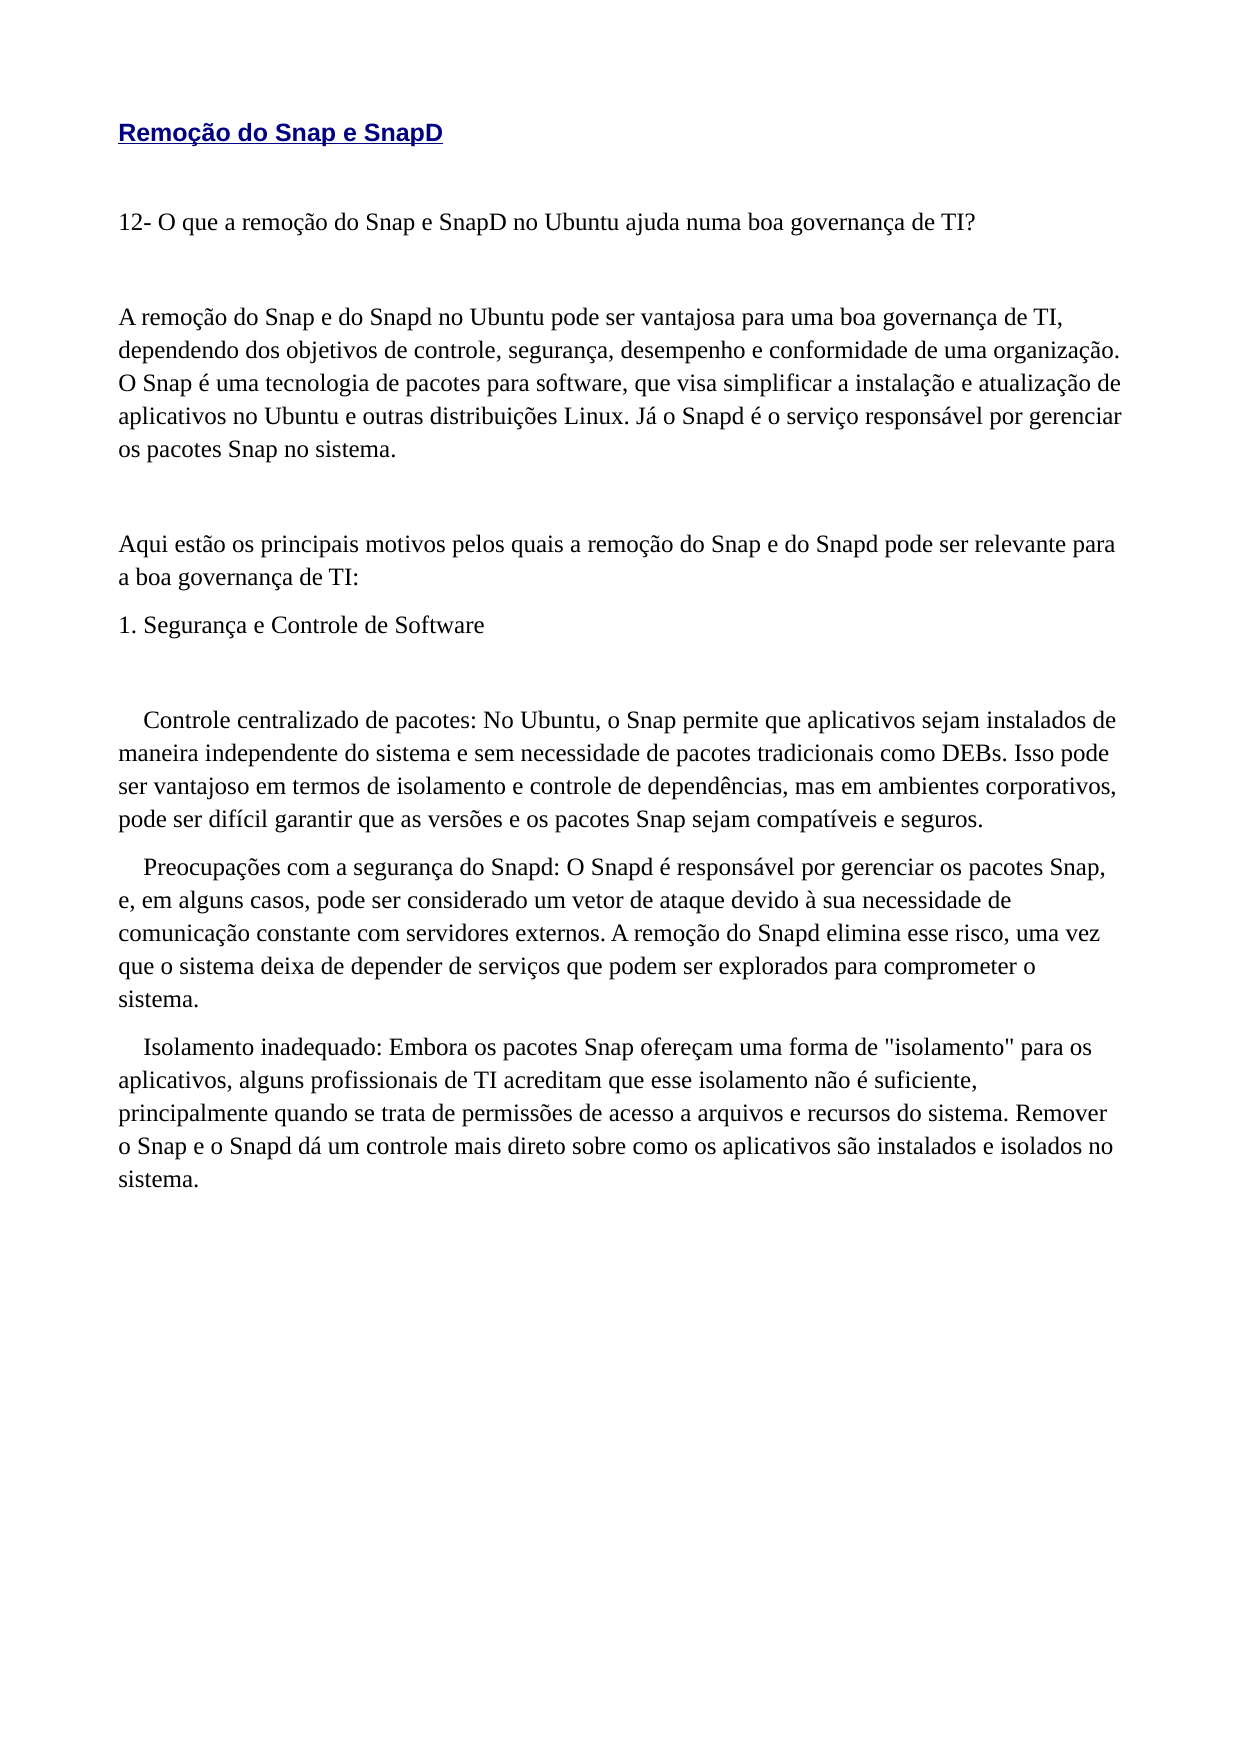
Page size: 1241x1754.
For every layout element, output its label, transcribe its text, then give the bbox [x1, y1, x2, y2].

text Controle centralizado de pacotes: No Ubuntu, o Snap permite que aplicativos sejam instalados de maneira independente do sistema e sem necessidade de pacotes tradicionais como DEBs. Isso pode ser vantajoso em termos de isolamento e controle de dependências, mas em ambientes corporativos, pode ser difícil garantir que as versões e os pacotes Snap sejam compatíveis e seguros. [118, 705, 1122, 833]
text Preocupações com a segurança do Snapd: O Snapd é responsável por gerenciar os pacotes Snap, e, em alguns casos, pode ser considerado um vetor de ataque devido à sua necessidade de comunicação constante com servidores externos. A remoção do Snapd elimina esse risco, uma vez que o sistema deixa de depender de serviços que podem ser explorados para comprometer o sistema. [118, 852, 1122, 1013]
text Isolamento inadequado: Embora os pacotes Snap ofereçam uma forma de "isolamento" para os aplicativos, alguns profissionais de TI acreditam que esse isolamento não é suficiente, principalmente quando se trata de permissões de acesso a arquivos e recursos do sistema. Remover o Snap e o Snapd dá um controle mais direto sobre como os aplicativos são instalados e isolados no sistema. [118, 1032, 1122, 1192]
text 1. Segurança e Controle de Software [118, 610, 1122, 639]
subtitle Remoção do Snap e SnapD [118, 118, 1122, 147]
text 12- O que a remoção do Snap e SnapD no Ubuntu ajuda numa boa governança de TI? [118, 207, 1122, 236]
text A remoção do Snap e do Snapd no Ubuntu pode ser vantajosa para uma boa governança de TI, dependendo dos objetivos de controle, segurança, desempenho e conformidade de uma organização. O Snap é uma tecnologia de pacotes para software, que visa simplificar a instalação e atualização de aplicativos no Ubuntu e outras distribuições Linux. Já o Snapd é o serviço responsável por gerenciar os pacotes Snap no sistema. [118, 302, 1122, 463]
text Aqui estão os principais motivos pelos quais a remoção do Snap e do Snapd pode ser relevante para a boa governança de TI: [118, 529, 1122, 591]
